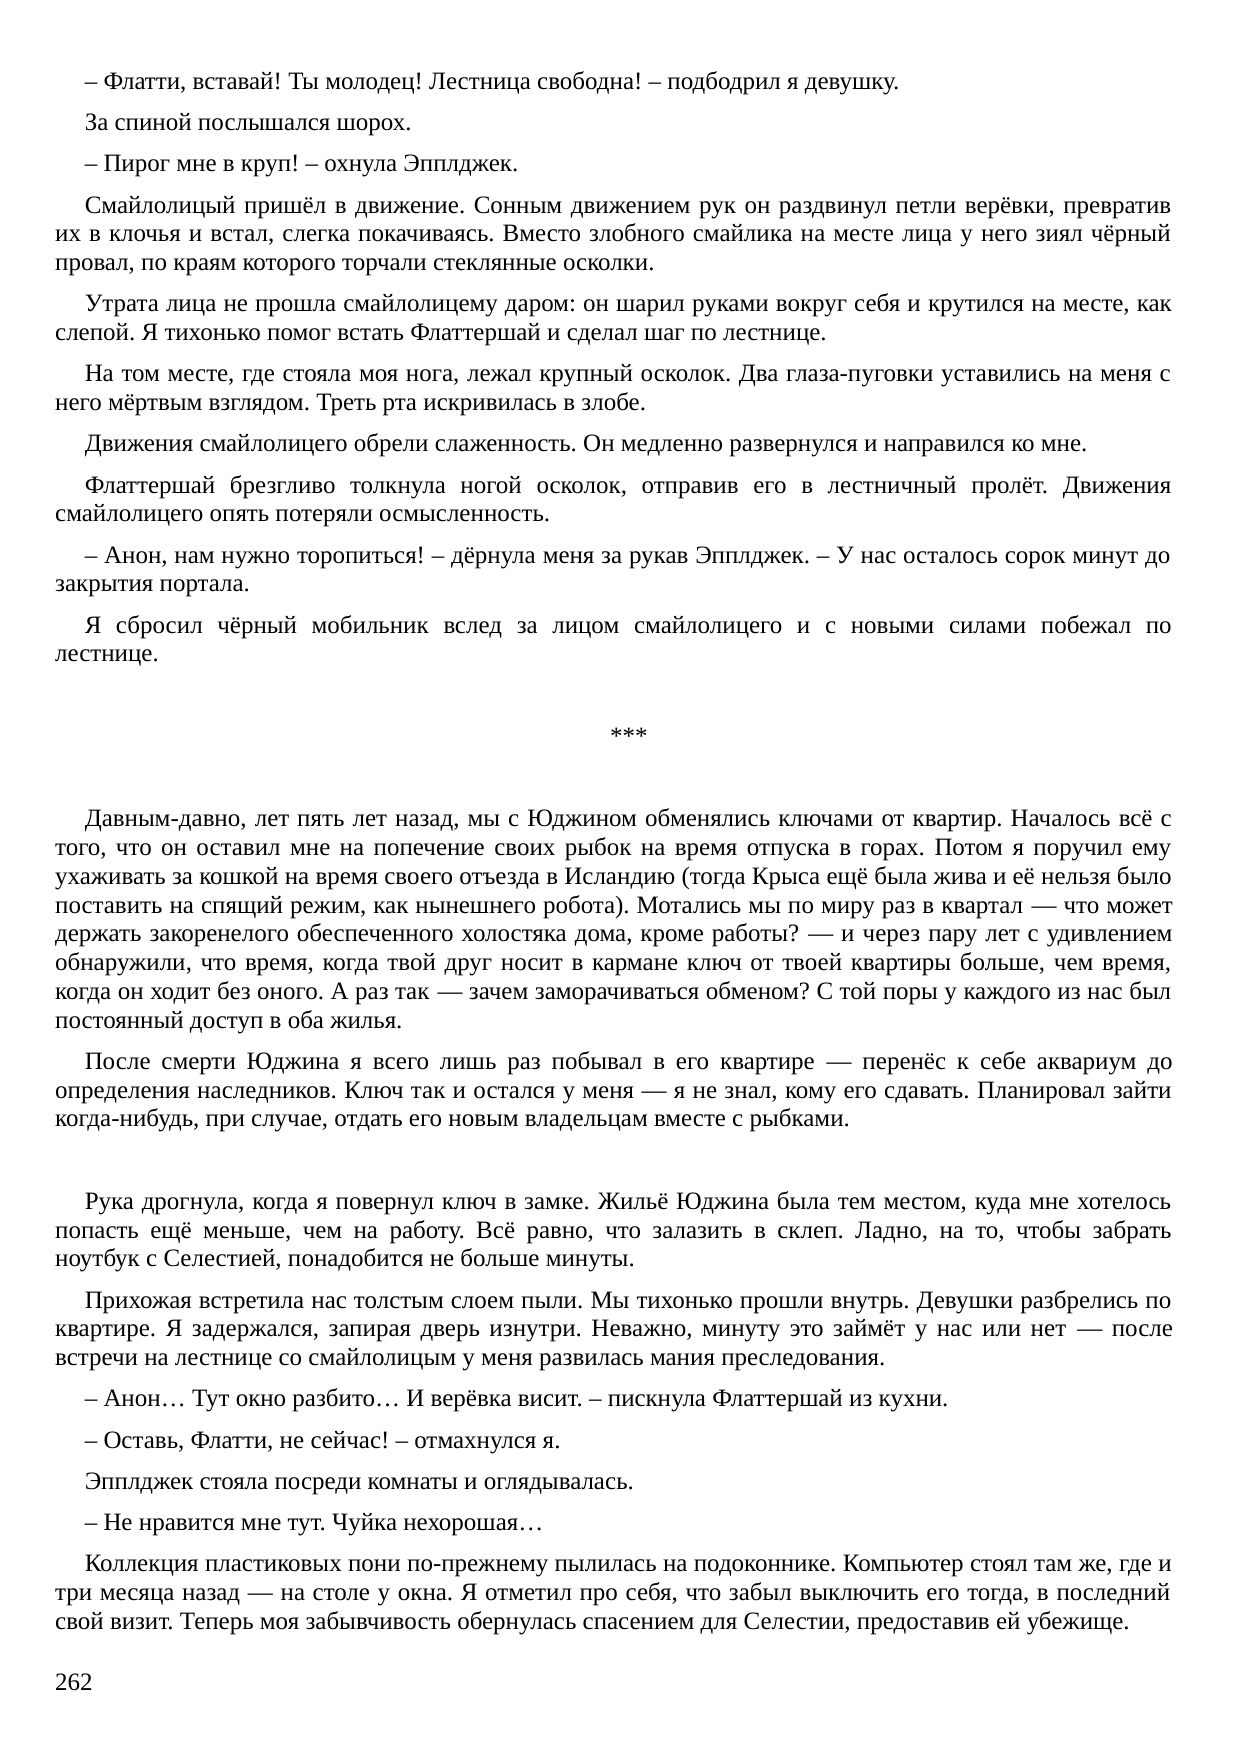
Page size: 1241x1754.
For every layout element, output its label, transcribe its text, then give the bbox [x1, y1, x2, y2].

text Эпплджек стояла посреди комнаты и оглядывалась. [55, 1466, 1173, 1495]
text Коллекция пластиковых пони по-прежнему пылилась на подоконнике. Компьютер стоял там же, где и три месяца назад — на столе у окна. Я отметил про себя, что забыл выключить его тогда, в последний свой визит. Теперь моя забывчивость обернулась спасением для Селестии, предоставив ей убежище. [55, 1548, 1173, 1635]
text – Анон, нам нужно торопиться! – дёрнула меня за рукав Эпплджек. – У нас осталось сорок минут до закрытия портала. [55, 540, 1173, 597]
text – Анон… Тут окно разбито… И верёвка висит. – пискнула Флаттершай из кухни. [55, 1383, 1173, 1412]
text – Оставь, Флатти, не сейчас! – отмахнулся я. [55, 1425, 1173, 1453]
text Смайлолицый пришёл в движение. Сонным движением рук он раздвинул петли верёвки, превратив их в клочья и встал, слегка покачиваясь. Вместо злобного смайлика на месте лица у него зиял чёрный провал, по краям которого торчали стеклянные осколки. [55, 190, 1173, 276]
text За спиной послышался шорох. [55, 107, 1173, 136]
text После смерти Юджина я всего лишь раз побывал в его квартире — перенёс к себе аквариум до определения наследников. Ключ так и остался у меня — я не знал, кому его сдавать. Планировал зайти когда-нибудь, при случае, отдать его новым владельцам вместе с рыбками. [55, 1046, 1173, 1132]
text Рука дрогнула, когда я повернул ключ в замке. Жильё Юджина была тем местом, куда мне хотелось попасть ещё меньше, чем на работу. Всё равно, что залазить в склеп. Ладно, на то, чтобы забрать ноутбук с Селестией, понадобится не больше минуты. [55, 1186, 1173, 1272]
text Я сбросил чёрный мобильник вслед за лицом смайлолицего и с новыми силами побежал по лестнице. [55, 610, 1173, 667]
text Движения смайлолицего обрели слаженность. Он медленно развернулся и направился ко мне. [55, 428, 1173, 457]
text – Флатти, вставай! Ты молодец! Лестница свободна! – подбодрил я девушку. [55, 66, 1173, 95]
text Утрата лица не прошла смайлолицему даром: он шарил руками вокруг себя и крутился на месте, как слепой. Я тихонько помог встать Флаттершай и сделал шаг по лестнице. [55, 288, 1173, 346]
text Флаттершай брезгливо толкнула ногой осколок, отправив его в лестничный пролёт. Движения смайлолицего опять потеряли осмысленность. [55, 470, 1173, 527]
text – Пирог мне в круп! – охнула Эпплджек. [55, 148, 1173, 177]
text *** [55, 721, 1173, 750]
text На том месте, где стояла моя нога, лежал крупный осколок. Два глаза-пуговки уставились на меня с него мёртвым взглядом. Треть рта искривилась в злобе. [55, 358, 1173, 416]
text Давным-давно, лет пять лет назад, мы с Юджином обменялись ключами от квартир. Началось всё с того, что он оставил мне на попечение своих рыбок на время отпуска в горах. Потом я поручил ему ухаживать за кошкой на время своего отъезда в Исландию (тогда Крыса ещё была жива и её нельзя было поставить на спящий режим, как нынешнего робота). Мотались мы по миру раз в квартал — что может держать закоренелого обеспеченного холостяка дома, кроме работы? — и через пару лет с удивлением обнаружили, что время, когда твой друг носит в кармане ключ от твоей квартиры больше, чем время, когда он ходит без оного. А раз так — зачем заморачиваться обменом? С той поры у каждого из нас был постоянный доступ в оба жилья. [55, 803, 1173, 1033]
text – Не нравится мне тут. Чуйка нехорошая… [55, 1507, 1173, 1536]
text Прихожая встретила нас толстым слоем пыли. Мы тихонько прошли внутрь. Девушки разбрелись по квартире. Я задержался, запирая дверь изнутри. Неважно, минуту это займёт у нас или нет — после встречи на лестнице со смайлолицым у меня развилась мания преследования. [55, 1285, 1173, 1371]
